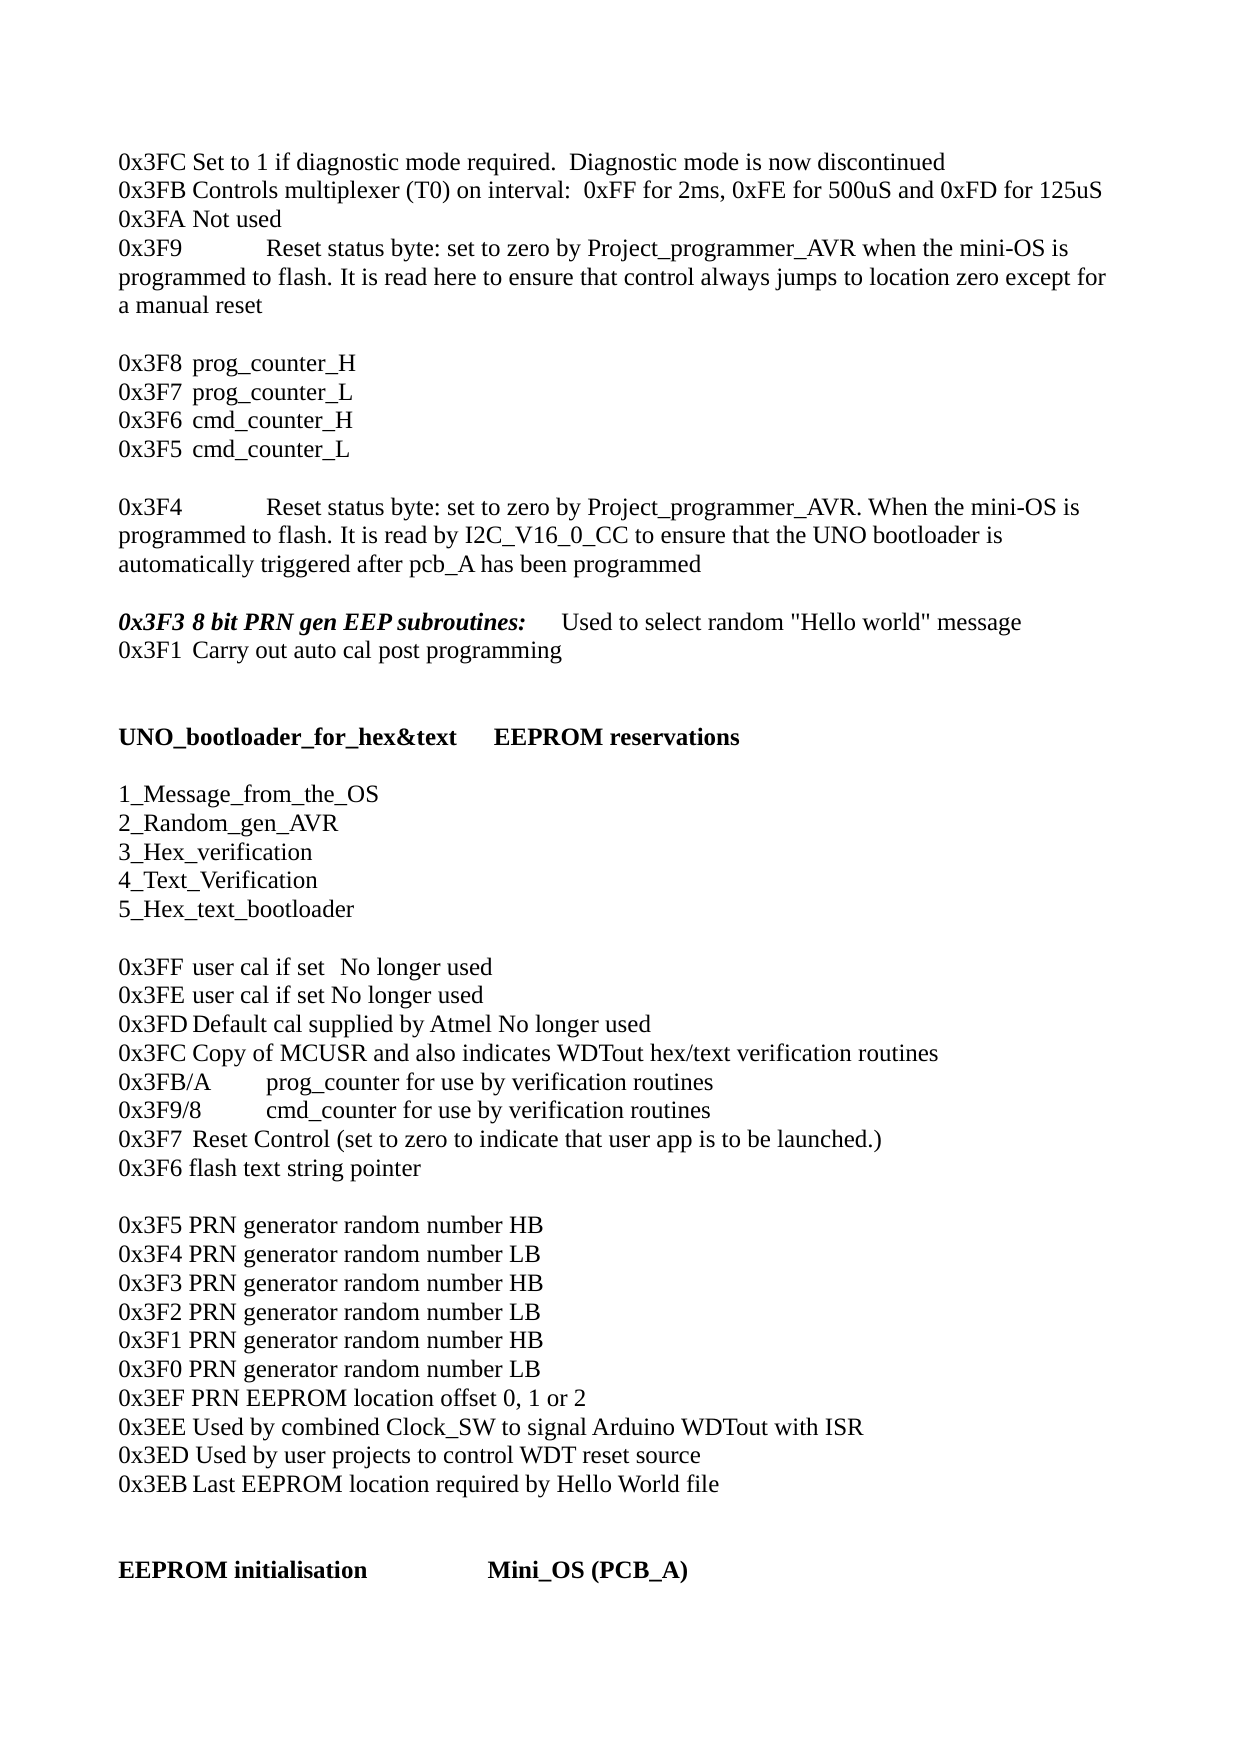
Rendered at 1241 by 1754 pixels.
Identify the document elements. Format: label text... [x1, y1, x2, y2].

text 0x3EE Used by combined Clock_SW to signal Arduino WDTout with ISR [118, 1412, 1122, 1441]
text 0x3F1 Carry out auto cal post programming [118, 636, 1122, 664]
text 0x3ED Used by user projects to control WDT reset source [118, 1441, 1122, 1469]
text 2_Random_gen_AVR [118, 808, 1122, 837]
text 0x3F9/8 cmd_counter for use by verification routines [118, 1096, 1122, 1124]
text 0x3F6 flash text string pointer [118, 1153, 1122, 1182]
text 0x3F0 PRN generator random number LB [118, 1354, 1122, 1383]
text 0x3FF user cal if set No longer used [118, 952, 1122, 981]
text 0x3FB/A prog_counter for use by verification routines [118, 1067, 1122, 1096]
text 0x3F5 cmd_counter_L [118, 434, 1122, 463]
text 0x3FC Set to 1 if diagnostic mode required. Diagnostic mode is now discontinued [118, 147, 1122, 176]
text 0x3F4 PRN generator random number LB [118, 1239, 1122, 1268]
text 0x3F8 prog_counter_H [118, 348, 1122, 377]
text 0x3EB Last EEPROM location required by Hello World file [118, 1469, 1122, 1498]
text 0x3F6 cmd_counter_H [118, 406, 1122, 434]
text UNO_bootloader_for_hex&text EEPROM reservations [118, 722, 1122, 751]
text 4_Text_Verification [118, 866, 1122, 894]
text 0x3FB Controls multiplexer (T0) on interval: 0xFF for 2ms, 0xFE for 500uS and 0xFD for 125uS [118, 176, 1122, 204]
text 0x3F7 Reset Control (set to zero to indicate that user app is to be launched.) [118, 1124, 1122, 1153]
text 1_Message_from_the_OS [118, 779, 1122, 808]
text 0x3F3 8 bit PRN gen EEP subroutines: Used to select random "Hello world" message [118, 607, 1122, 636]
text 0x3FA Not used [118, 204, 1122, 233]
text 5_Hex_text_bootloader [118, 894, 1122, 923]
text 3_Hex_verification [118, 837, 1122, 866]
text 0x3EF PRN EEPROM location offset 0, 1 or 2 [118, 1383, 1122, 1412]
text EEPROM initialisation Mini_OS (PCB_A) [118, 1556, 1122, 1584]
text 0x3FD Default cal supplied by Atmel No longer used [118, 1009, 1122, 1038]
text 0x3F7 prog_counter_L [118, 377, 1122, 406]
text 0x3FC Copy of MCUSR and also indicates WDTout hex/text verification routines [118, 1038, 1122, 1067]
text 0x3F5 PRN generator random number HB [118, 1211, 1122, 1239]
text 0x3F9 Reset status byte: set to zero by Project_programmer_AVR when the mini-OS is programmed to flash. It is read here to ensure that control always jumps to location zero except for a manual reset [118, 233, 1122, 319]
text 0x3F1 PRN generator random number HB [118, 1326, 1122, 1354]
text 0x3FE user cal if set No longer used [118, 981, 1122, 1009]
text 0x3F2 PRN generator random number LB [118, 1297, 1122, 1326]
text 0x3F3 PRN generator random number HB [118, 1268, 1122, 1297]
text 0x3F4 Reset status byte: set to zero by Project_programmer_AVR. When the mini-OS is programmed to flash. It is read by I2C_V16_0_CC to ensure that the UNO bootloader is automatically triggered after pcb_A has been programmed [118, 492, 1122, 578]
